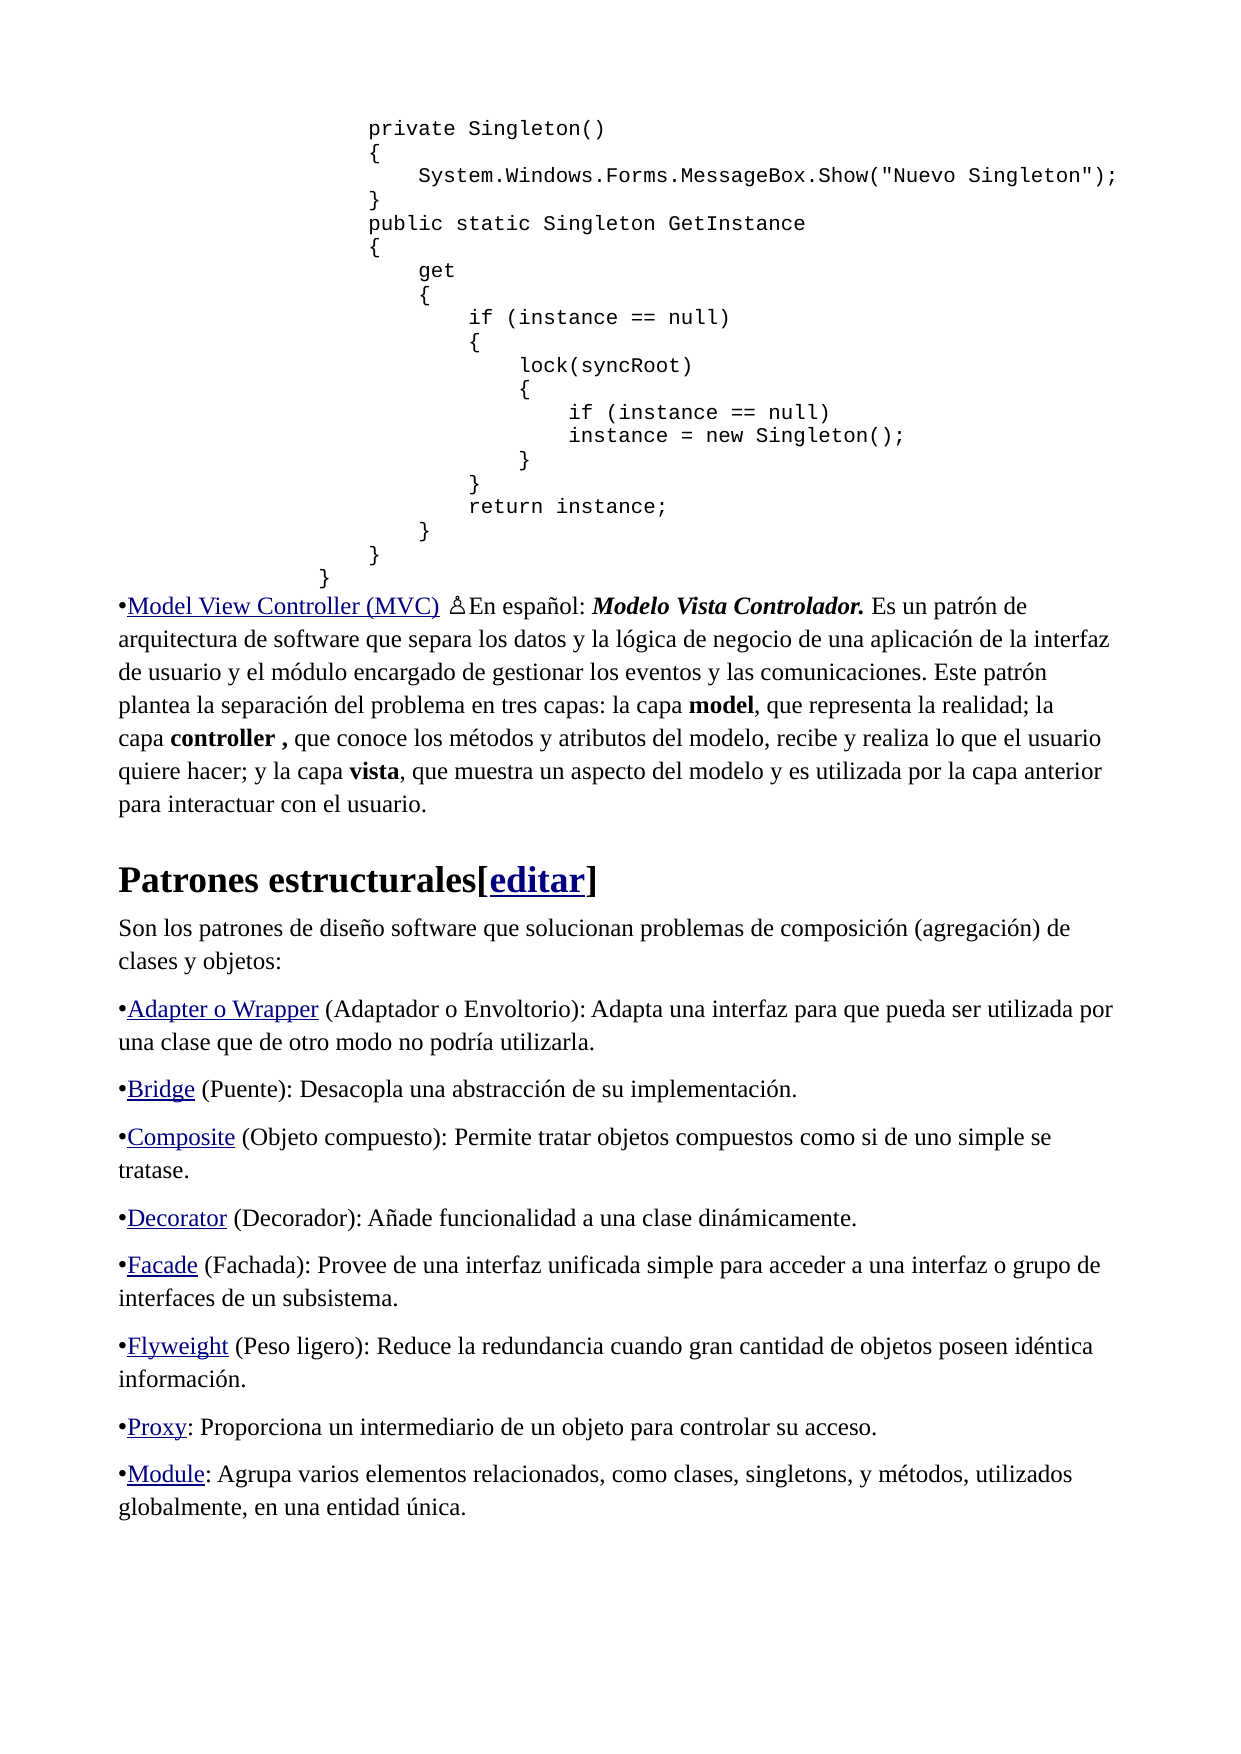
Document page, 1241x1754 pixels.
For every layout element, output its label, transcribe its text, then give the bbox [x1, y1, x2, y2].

text } [118, 567, 1122, 591]
subtitle Patrones estructurales[editar] [118, 858, 1122, 901]
text Son los patrones de diseño software que solucionan problemas de composición (agregación) de clases y objetos: [118, 913, 1122, 975]
text } [118, 544, 1122, 567]
text lock(syncRoot) [118, 354, 1122, 378]
text get [118, 260, 1122, 284]
list Bridge (Puente): Desacopla una abstracción de su implementación. [118, 1074, 1122, 1103]
list Facade (Fachada): Provee de una interfaz unificada simple para acceder a una interfaz o grupo de interfaces de un subsistema. [118, 1250, 1122, 1312]
text } [118, 449, 1122, 473]
text instance = new Singleton(); [118, 426, 1122, 449]
text if (instance == null) [118, 307, 1122, 331]
text } [118, 473, 1122, 496]
text { [118, 378, 1122, 402]
list Decorator (Decorador): Añade funcionalidad a una clase dinámicamente. [118, 1203, 1122, 1231]
text } [118, 520, 1122, 544]
text { [118, 331, 1122, 354]
list Adapter o Wrapper (Adaptador o Envoltorio): Adapta una interfaz para que pueda ser utilizada por una clase que de otro modo no podría utilizarla. [118, 994, 1122, 1056]
text { [118, 236, 1122, 260]
text private Singleton() [118, 118, 1122, 142]
text { [118, 284, 1122, 307]
list Composite (Objeto compuesto): Permite tratar objetos compuestos como si de uno simple se tratase. [118, 1122, 1122, 1184]
list Model View Controller (MVC) ♙En español: Modelo Vista Controlador. Es un patrón de arquitectura de software que separa los datos y la lógica de negocio de una aplicación de la interfaz de usuario y el módulo encargado de gestionar los eventos y las comunicaciones. Este patrón plantea la separación del problema en tres capas: la capa model, que representa la realidad; la capa controller , que conoce los métodos y atributos del modelo, recibe y realiza lo que el usuario quiere hacer; y la capa vista, que muestra un aspecto del modelo y es utilizada por la capa anterior para interactuar con el usuario. [118, 591, 1122, 818]
text if (instance == null) [118, 402, 1122, 426]
text { [118, 142, 1122, 165]
list Proxy: Proporciona un intermediario de un objeto para controlar su acceso. [118, 1412, 1122, 1440]
list Module: Agrupa varios elementos relacionados, como clases, singletons, y métodos, utilizados globalmente, en una entidad única. [118, 1459, 1122, 1521]
text return instance; [118, 496, 1122, 520]
text System.Windows.Forms.MessageBox.Show("Nuevo Singleton"); [118, 165, 1122, 189]
text } [118, 189, 1122, 213]
list Flyweight (Peso ligero): Reduce la redundancia cuando gran cantidad de objetos poseen idéntica información. [118, 1331, 1122, 1393]
text public static Singleton GetInstance [118, 213, 1122, 236]
